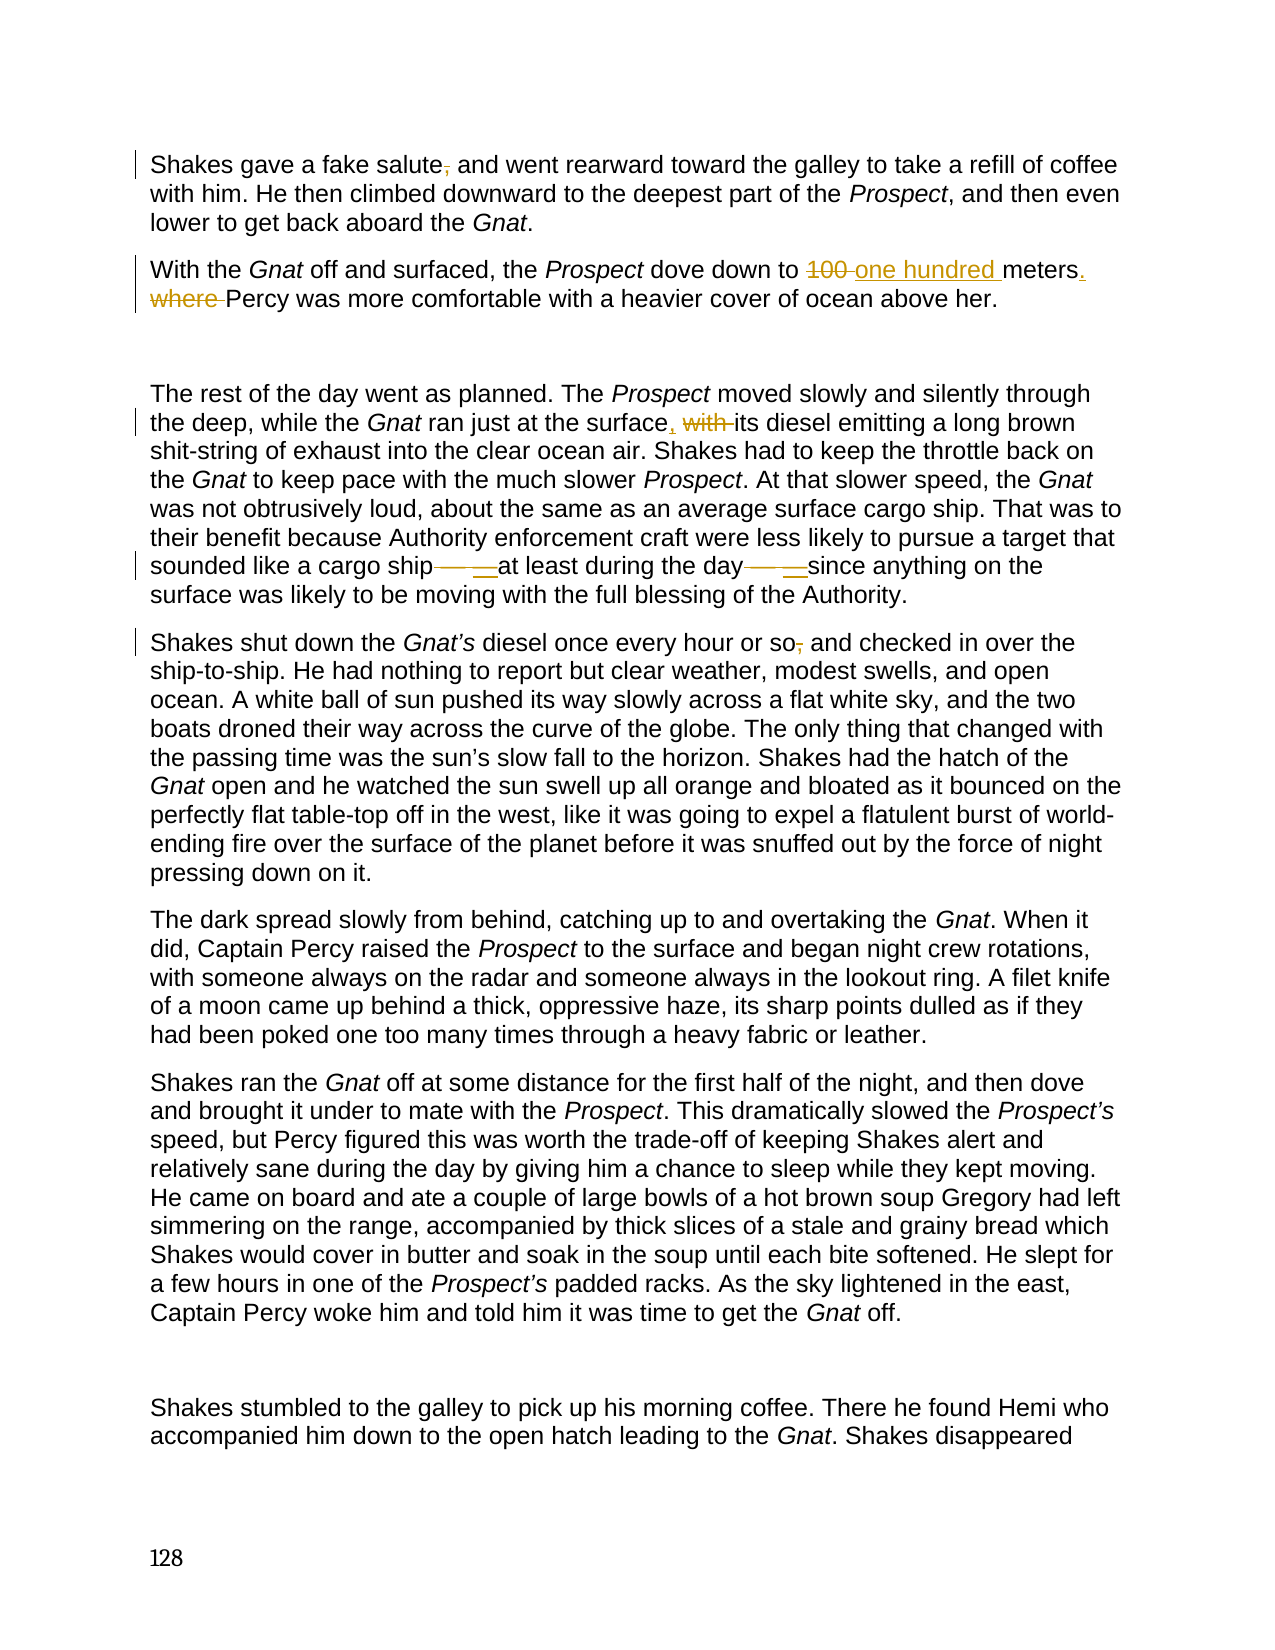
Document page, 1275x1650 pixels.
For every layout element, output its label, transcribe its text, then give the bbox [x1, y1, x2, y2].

text The dark spread slowly from behind, catching up to and overtaking the Gnat. When it did, Captain Percy raised the Prospect to the surface and began night crew rotations, with someone always on the radar and someone always in the lookout ring. A filet knife of a moon came up behind a thick, oppressive haze, its sharp points dulled as if they had been poked one too many times through a heavy fabric or leather. [150, 905, 1125, 1049]
text Shakes stumbled to the galley to pick up his morning coffee. There he found Hemi who accompanied him down to the open hatch leading to the Gnat. Shakes disappeared [150, 1392, 1125, 1450]
text Shakes ran the Gnat off at some distance for the first half of the night, and then dove and brought it under to mate with the Prospect. This dramatically slowed the Prospect’s speed, but Percy figured this was worth the trade-off of keeping Shakes alert and relatively sane during the day by giving him a chance to sleep while they kept moving. He came on board and ate a couple of large bowls of a hot brown soup Gregory had left simmering on the range, accompanied by thick slices of a stale and grainy bread which Shakes would cover in butter and soak in the soup until each bite softened. He slept for a few hours in one of the Prospect’s padded racks. As the sky lightened in the east, Captain Percy woke him and told him it was time to get the Gnat off. [150, 1067, 1125, 1326]
text Shakes gave a fake salute and went rearward toward the galley to take a refill of coffee with him. He then climbed downward to the deepest part of the Prospect, and then even lower to get back aboard the Gnat. [150, 150, 1125, 236]
text With the Gnat off and surfaced, the Prospect dove down to one hundred meters. Percy was more comfortable with a heavier cover of ocean above her. [150, 255, 1125, 312]
text Shakes shut down the Gnat’s diesel once every hour or so and checked in over the ship-to-ship. He had nothing to report but clear weather, modest swells, and open ocean. A white ball of sun pushed its way slowly across a flat white sky, and the two boats droned their way across the curve of the globe. The only thing that changed with the passing time was the sun’s slow fall to the horizon. Shakes had the hatch of the Gnat open and he watched the sun swell up all orange and bloated as it bounced on the perfectly flat table-top off in the west, like it was going to expel a flatulent burst of world-ending fire over the surface of the planet before it was snuffed out by the force of night pressing down on it. [150, 627, 1125, 886]
text The rest of the day went as planned. The Prospect moved slowly and silently through the deep, while the Gnat ran just at the surface, its diesel emitting a long brown shit-string of exhaust into the clear ocean air. Shakes had to keep the throttle back on the Gnat to keep pace with the much slower Prospect. At that slower speed, the Gnat was not obtrusively loud, about the same as an average surface cargo ship. That was to their benefit because Authority enforcement craft were less likely to pursue a target that sounded like a cargo ship—at least during the day—since anything on the surface was likely to be moving with the full blessing of the Authority. [150, 379, 1125, 609]
